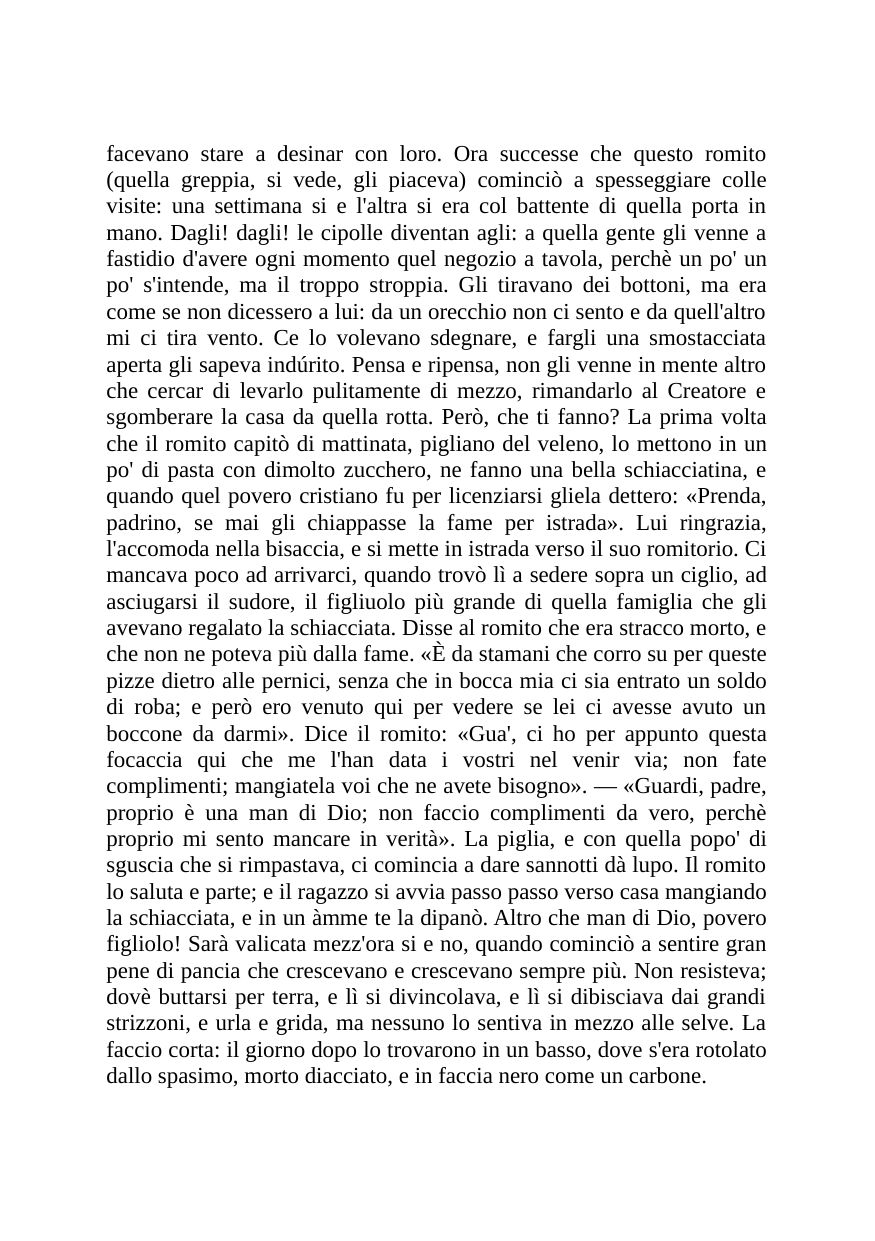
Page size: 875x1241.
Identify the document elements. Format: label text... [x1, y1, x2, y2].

text facevano stare a desinar con loro. Ora successe che questo romito (quella greppia, si vede, gli piaceva) cominciò a spesseggiare colle visite: una settimana si e l'altra si era col battente di quella porta in mano. Dagli! dagli! le cipolle diventan agli: a quella gente gli venne a fastidio d'avere ogni momento quel negozio a tavola, perchè un po' un po' s'intende, ma il troppo stroppia. Gli tiravano dei bottoni, ma era come se non dicessero a lui: da un orecchio non ci sento e da quell'altro mi ci tira vento. Ce lo volevano sdegnare, e fargli una smostacciata aperta gli sapeva indúrito. Pensa e ripensa, non gli venne in mente altro che cercar di levarlo pulitamente di mezzo, rimandarlo al Creatore e sgomberare la casa da quella rotta. Però, che ti fanno? La prima volta che il romito capitò di mattinata, pigliano del veleno, lo mettono in un po' di pasta con dimolto zucchero, ne fanno una bella schiacciatina, e quando quel povero cristiano fu per licenziarsi gliela dettero: «Prenda, padrino, se mai gli chiappasse la fame per istrada». Lui ringrazia, l'accomoda nella bisaccia, e si mette in istrada verso il suo romitorio. Ci mancava poco ad arrivarci, quando trovò lì a sedere sopra un ciglio, ad asciugarsi il sudore, il figliuolo più grande di quella famiglia che gli avevano regalato la schiacciata. Disse al romito che era stracco morto, e che non ne poteva più dalla fame. «È da stamani che corro su per queste pizze dietro alle pernici, senza che in bocca mia ci sia entrato un soldo di roba; e però ero venuto qui per vedere se lei ci avesse avuto un boccone da darmi». Dice il romito: «Gua', ci ho per appunto questa focaccia qui che me l'han data i vostri nel venir via; non fate complimenti; mangiatela voi che ne avete bisogno». — «Guardi, padre, proprio è una man di Dio; non faccio complimenti da vero, perchè proprio mi sento mancare in verità». La piglia, e con quella popo' di sguscia che si rimpastava, ci comincia a dare sannotti dà lupo. Il romito lo saluta e parte; e il ragazzo si avvia passo passo verso casa mangiando la schiacciata, e in un àmme te la dipanò. Altro che man di Dio, povero figliolo! Sarà valicata mezz'ora si e no, quando cominciò a sentire gran pene di pancia che crescevano e crescevano sempre più. Non resisteva; dovè buttarsi per terra, e lì si divincolava, e lì si dibisciava dai grandi strizzoni, e urla e grida, ma nessuno lo sentiva in mezzo alle selve. La faccio corta: il giorno dopo lo trovarono in un basso, dove s'era rotolato dallo spasimo, morto diacciato, e in faccia nero come un carbone. [106, 140, 768, 1088]
